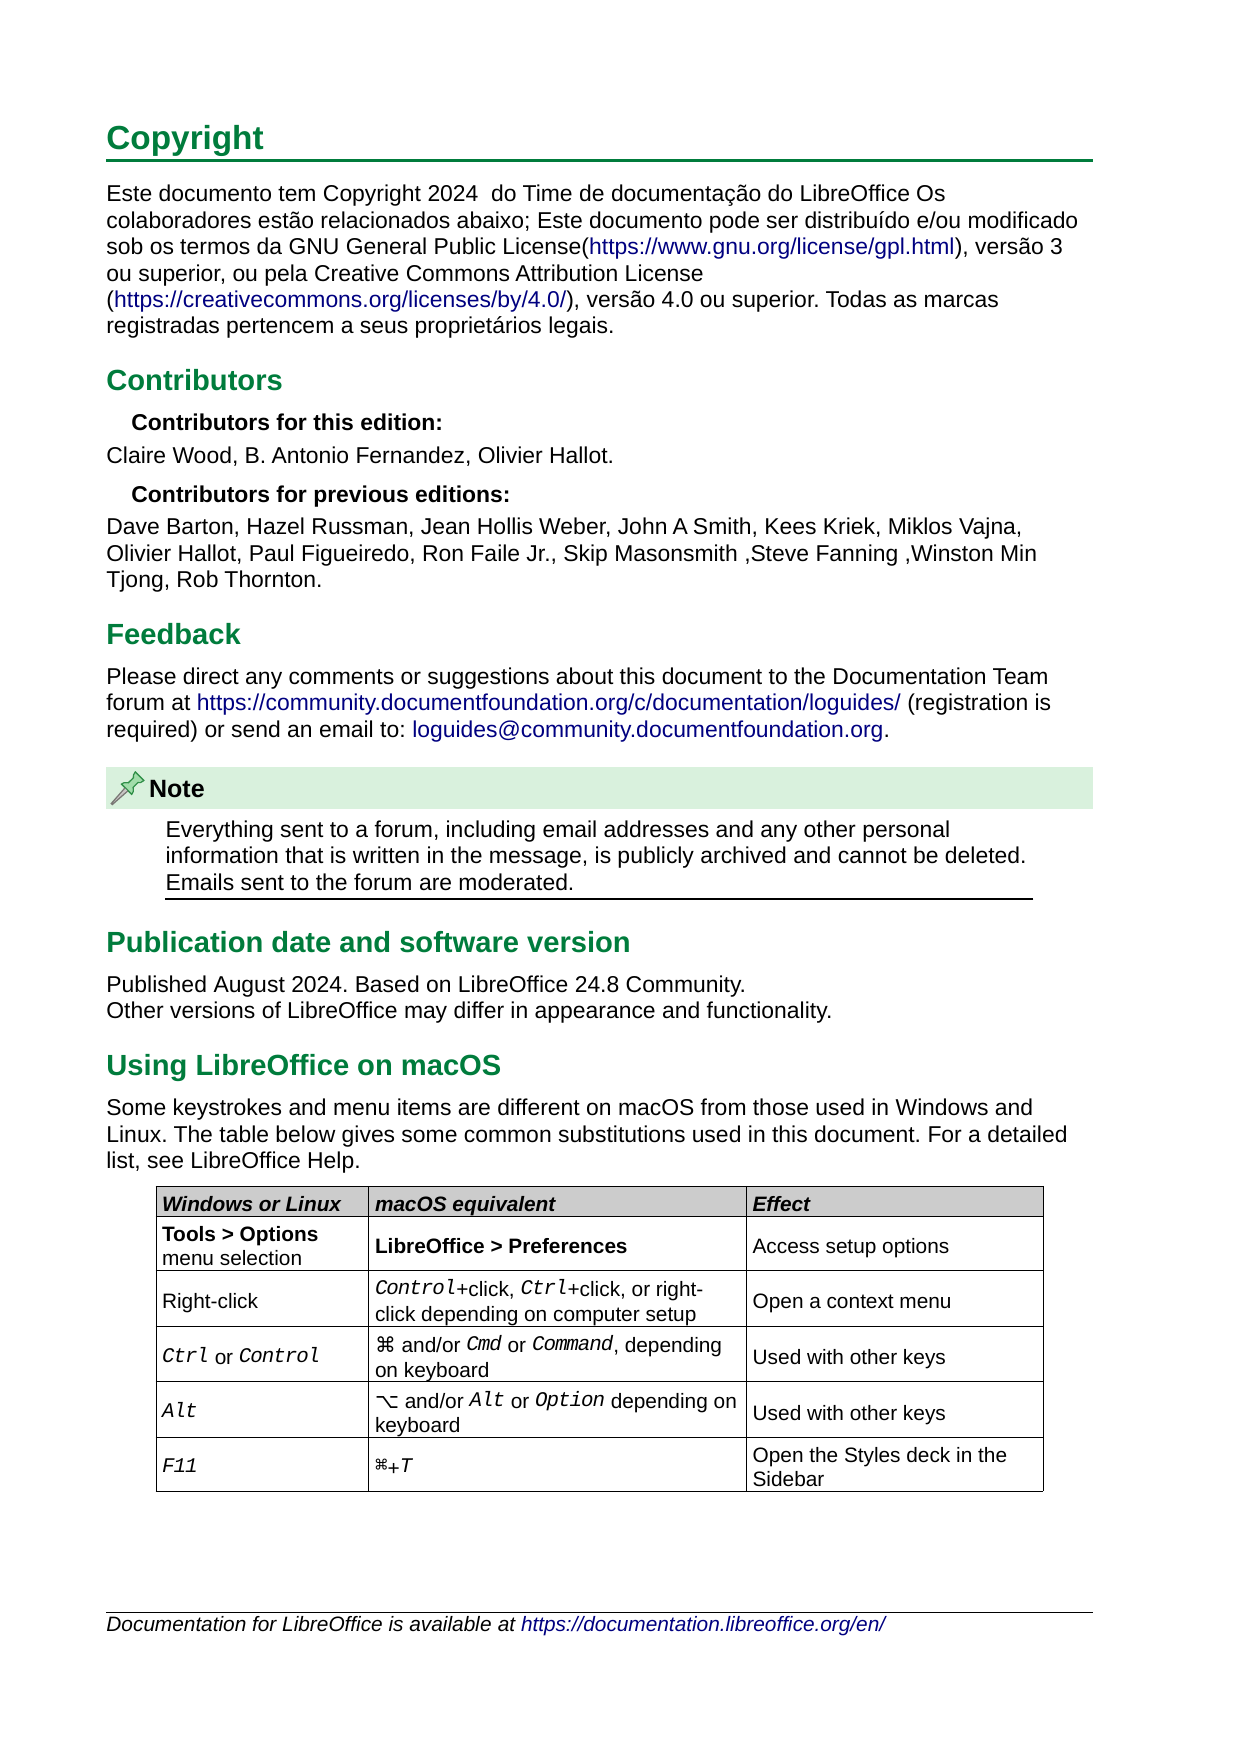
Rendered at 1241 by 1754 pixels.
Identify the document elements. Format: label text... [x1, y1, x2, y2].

text Some keystrokes and menu items are different on macOS from those used in Windows and Linux. The table below gives some common substitutions used in this document. For a detailed list, see LibreOffice Help. [106, 1094, 1093, 1173]
table_cell Control+click, Ctrl+click, or right-click depending on computer setup [369, 1271, 746, 1326]
table_header Effect [747, 1187, 1043, 1216]
subtitle Using LibreOffice on macOS [106, 1048, 1093, 1082]
table_cell Used with other keys [747, 1382, 1043, 1437]
text Claire Wood, B. Antonio Fernandez, Olivier Hallot. [106, 442, 1093, 468]
table_cell Alt [157, 1382, 368, 1437]
table_cell Right-click [157, 1271, 368, 1326]
subtitle Contributors [106, 363, 1093, 397]
table_cell Open a context menu [747, 1271, 1043, 1326]
table_cell LibreOffice > Preferences [369, 1217, 746, 1270]
table_header Windows or Linux [157, 1187, 368, 1216]
table_cell ⌥ and/or Alt or Option depending on keyboard [369, 1382, 746, 1437]
subtitle Publication date and software version [106, 925, 1093, 958]
text Dave Barton, Hazel Russman, Jean Hollis Weber, John A Smith, Kees Kriek, Miklos Vajna, Olivier Hallot, Paul Figueiredo, Ron Faile Jr., Skip Masonsmith ,Steve Fanning ,Winston Min Tjong, Rob Thornton. [106, 513, 1093, 592]
subtitle Note [148, 767, 1093, 809]
table_cell ⌘+T [369, 1438, 746, 1491]
text Please direct any comments or suggestions about this document to the Documentation Team forum at https://community.documentfoundation.org/c/documentation/loguides/ (registration is required) or send an email to: loguides@community.documentfoundation.org. [106, 663, 1093, 742]
table_cell Access setup options [747, 1217, 1043, 1270]
table_header macOS equivalent [369, 1187, 746, 1216]
text Contributors for this edition: [131, 409, 1093, 436]
table_cell Open the Styles deck in the Sidebar [747, 1438, 1043, 1491]
table_cell Used with other keys [747, 1327, 1043, 1381]
subtitle Feedback [106, 617, 1093, 651]
text Everything sent to a forum, including email addresses and any other personal information that is written in the message, is publicly archived and cannot be deleted. Emails sent to the forum are moderated. [165, 816, 1033, 898]
text Este documento tem Copyright 2024 do Time de documentação do LibreOffice Os colaboradores estão relacionados abaixo; Este documento pode ser distribuído e/ou modificado sob os termos da GNU General Public License(https://www.gnu.org/license/gpl.html), versão 3 ou superior, ou pela Creative Commons Attribution License (https://creativecommons.org/licenses/by/4.0/), versão 4.0 ou superior. Todas as marcas registradas pertencem a seus proprietários legais. [106, 180, 1093, 338]
text Contributors for previous editions: [131, 481, 1093, 507]
table_cell Ctrl or Control [157, 1327, 368, 1381]
table_cell ⌘ and/or Cmd or Command, depending on keyboard [369, 1327, 746, 1381]
text Published August 2024. Based on LibreOffice 24.8 Community. Other versions of LibreOffice may differ in appearance and functionality. [106, 971, 1093, 1023]
subtitle Copyright [106, 118, 1093, 159]
table_cell F11 [157, 1438, 368, 1491]
table_cell Tools > Options menu selection [157, 1217, 368, 1270]
